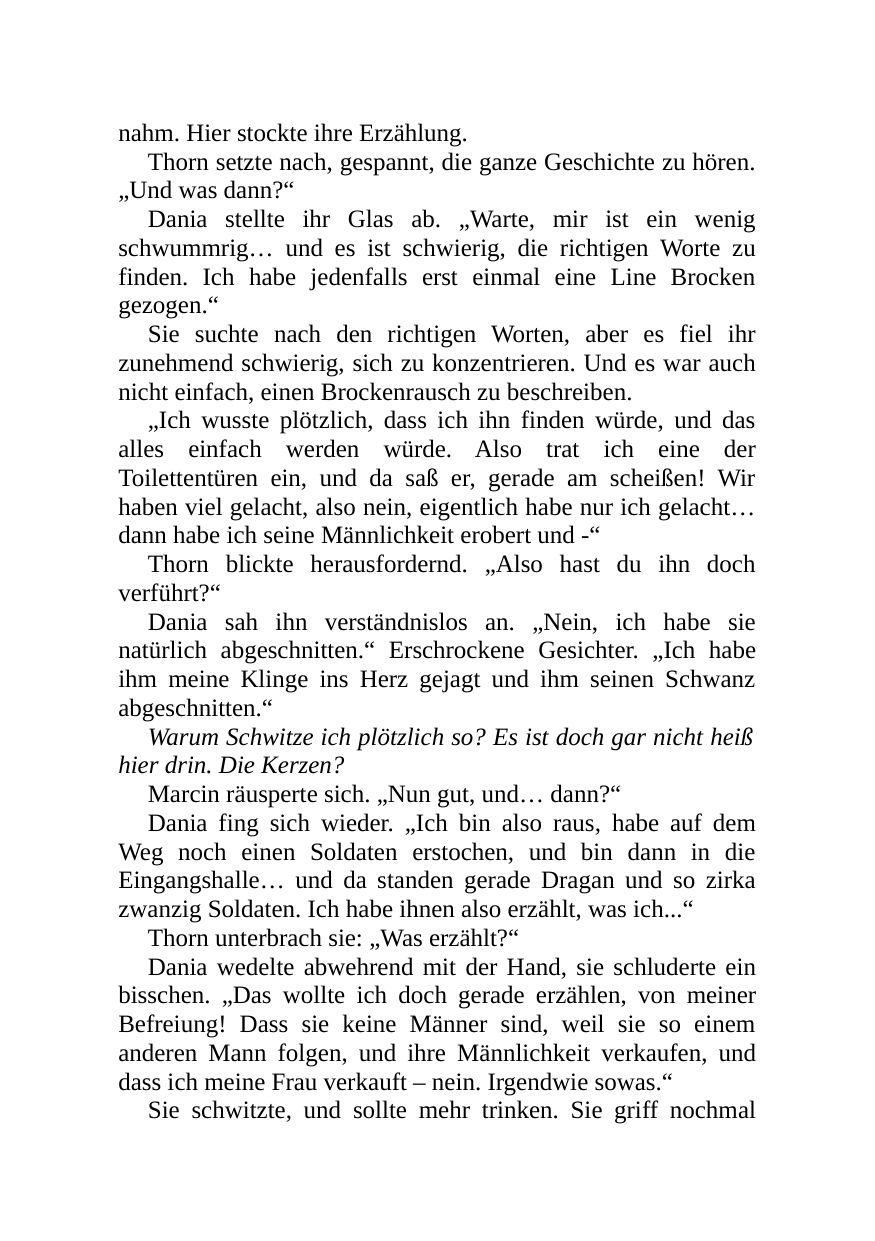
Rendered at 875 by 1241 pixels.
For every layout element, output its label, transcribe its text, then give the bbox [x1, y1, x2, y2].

text Sie suchte nach den richtigen Worten, aber es fiel ihr zunehmend schwierig, sich zu konzentrieren. Und es war auch nicht einfach, einen Brockenrausch zu beschreiben. [118, 319, 756, 406]
text Thorn setzte nach, gespannt, die ganze Geschichte zu hören. „Und was dann?“ [118, 147, 756, 204]
text Thorn blickte herausfordernd. „Also hast du ihn doch verführt?“ [118, 549, 756, 607]
text Sie schwitzte, und sollte mehr trinken. Sie griff nochmal [118, 1096, 756, 1124]
text Dania fing sich wieder. „Ich bin also raus, habe auf dem Weg noch einen Soldaten erstochen, und bin dann in die Eingangshalle… und da standen gerade Dragan und so zirka zwanzig Soldaten. Ich habe ihnen also erzählt, was ich...“ [118, 808, 756, 923]
text Thorn unterbrach sie: „Was erzählt?“ [118, 923, 756, 952]
text Dania sah ihn verständnislos an. „Nein, ich habe sie natürlich abgeschnitten.“ Erschrockene Gesichter. „Ich habe ihm meine Klinge ins Herz gejagt und ihm seinen Schwanz abgeschnitten.“ [118, 607, 756, 722]
text Marcin räusperte sich. „Nun gut, und… dann?“ [118, 779, 756, 808]
text Dania stellte ihr Glas ab. „Warte, mir ist ein wenig schwummrig… und es ist schwierig, die richtigen Worte zu finden. Ich habe jedenfalls erst einmal eine Line Brocken gezogen.“ [118, 204, 756, 319]
text „Ich wusste plötzlich, dass ich ihn finden würde, und das alles einfach werden würde. Also trat ich eine der Toilettentüren ein, und da saß er, gerade am scheißen! Wir haben viel gelacht, also nein, eigentlich habe nur ich gelacht… dann habe ich seine Männlichkeit erobert und -“ [118, 406, 756, 549]
text Warum Schwitze ich plötzlich so? Es ist doch gar nicht heiß hier drin. Die Kerzen? [118, 722, 756, 779]
text Dania wedelte abwehrend mit der Hand, sie schluderte ein bisschen. „Das wollte ich doch gerade erzählen, von meiner Befreiung! Dass sie keine Männer sind, weil sie so einem anderen Mann folgen, und ihre Männlichkeit verkaufen, und dass ich meine Frau verkauft – nein. Irgendwie sowas.“ [118, 952, 756, 1096]
text nahm. Hier stockte ihre Erzählung. [118, 118, 756, 147]
